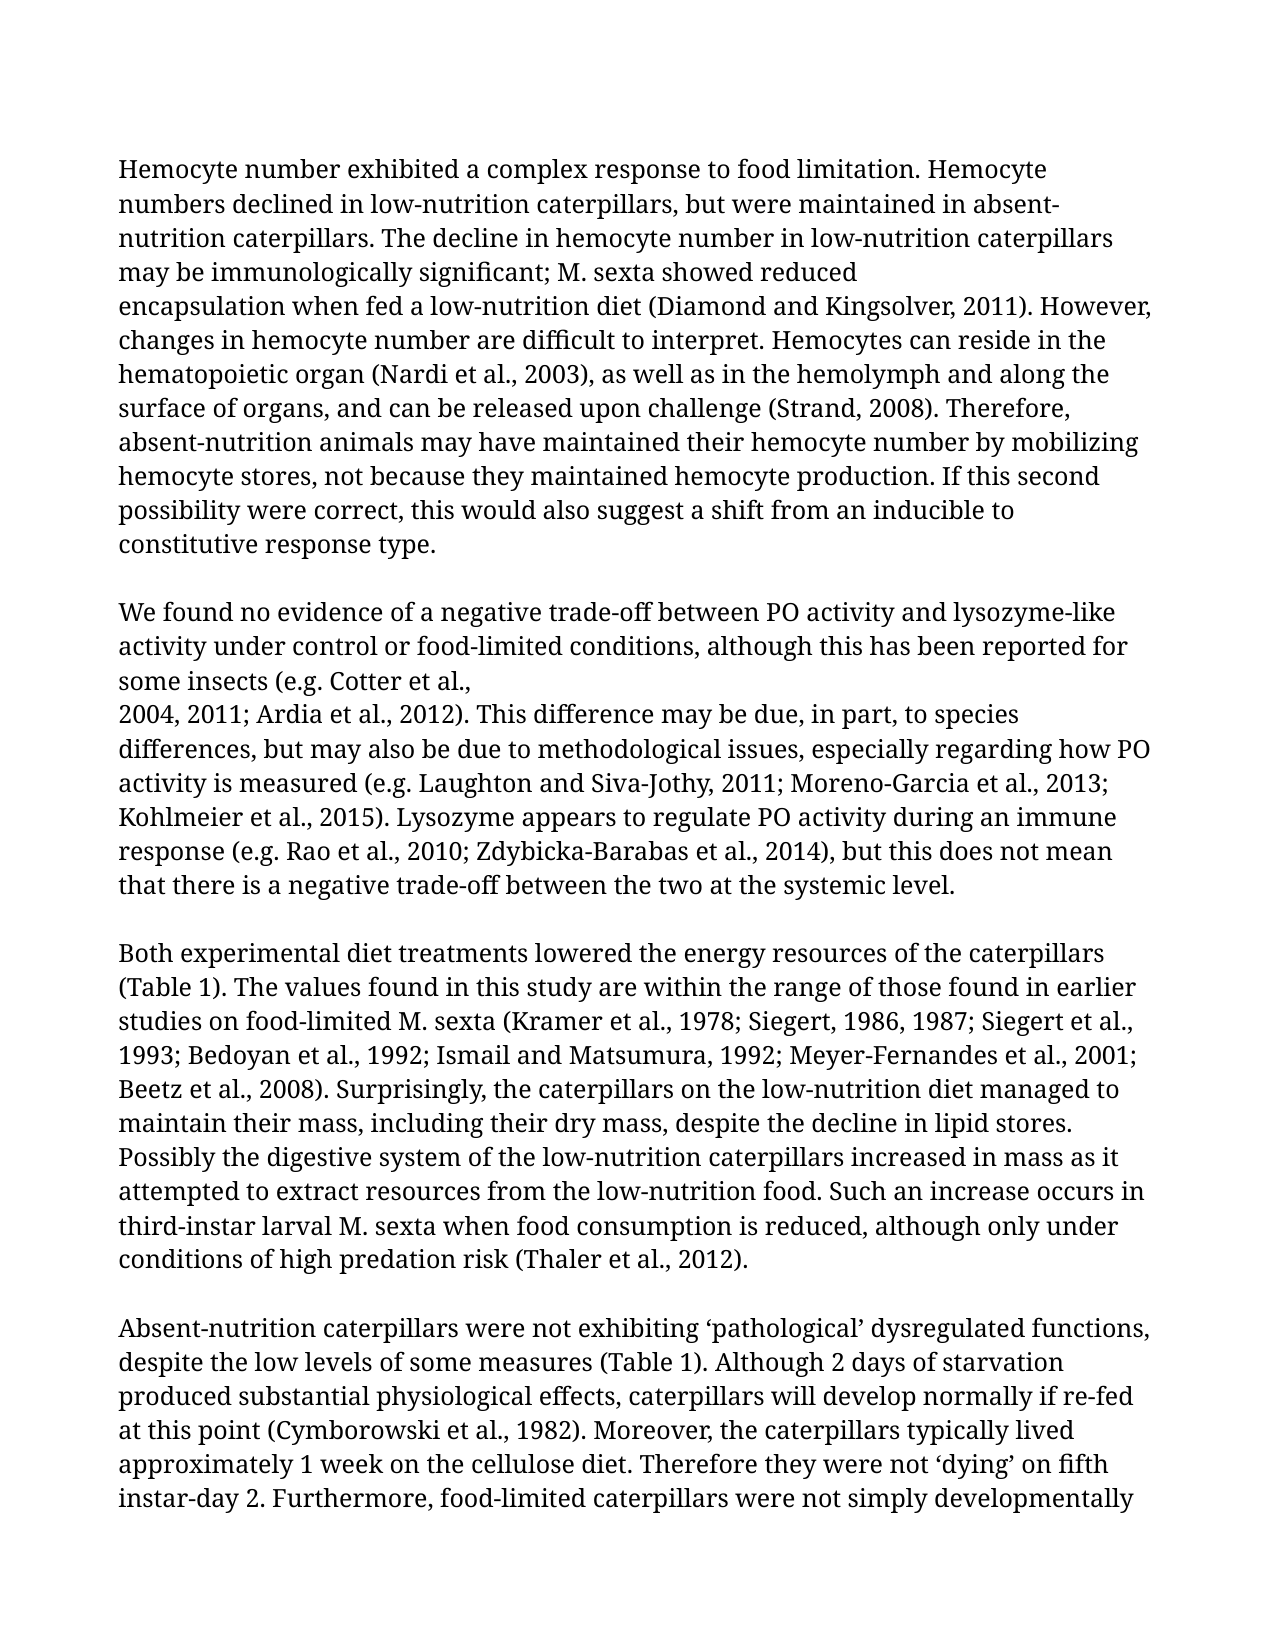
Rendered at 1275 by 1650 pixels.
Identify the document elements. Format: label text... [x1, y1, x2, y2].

text encapsulation when fed a low-nutrition diet (Diamond and Kingsolver, 2011). However, changes in hemocyte number are difficult to interpret. Hemocytes can reside in the hematopoietic organ (Nardi et al., 2003), as well as in the hemolymph and along the surface of organs, and can be released upon challenge (Strand, 2008). Therefore, absent-nutrition animals may have maintained their hemocyte number by mobilizing hemocyte stores, not because they maintained hemocyte production. If this second possibility were correct, this would also suggest a shift from an inducible to constitutive response type. [118, 288, 1157, 561]
text We found no evidence of a negative trade-off between PO activity and lysozyme-like activity under control or food-limited conditions, although this has been reported for some insects (e.g. Cotter et al., [118, 595, 1157, 697]
text Hemocyte number exhibited a complex response to food limitation. Hemocyte numbers declined in low-nutrition caterpillars, but were maintained in absent-nutrition caterpillars. The decline in hemocyte number in low-nutrition caterpillars may be immunologically significant; M. sexta showed reduced [118, 152, 1157, 288]
text Both experimental diet treatments lowered the energy resources of the caterpillars (Table 1). The values found in this study are within the range of those found in earlier studies on food-limited M. sexta (Kramer et al., 1978; Siegert, 1986, 1987; Siegert et al., 1993; Bedoyan et al., 1992; Ismail and Matsumura, 1992; Meyer-Fernandes et al., 2001; Beetz et al., 2008). Surprisingly, the caterpillars on the low-nutrition diet managed to maintain their mass, including their dry mass, despite the decline in lipid stores. Possibly the digestive system of the low-nutrition caterpillars increased in mass as it attempted to extract resources from the low-nutrition food. Such an increase occurs in third-instar larval M. sexta when food consumption is reduced, although only under conditions of high predation risk (Thaler et al., 2012). [118, 936, 1157, 1276]
text 2004, 2011; Ardia et al., 2012). This difference may be due, in part, to species differences, but may also be due to methodological issues, especially regarding how PO activity is measured (e.g. Laughton and Siva-Jothy, 2011; Moreno-Garcia et al., 2013; Kohlmeier et al., 2015). Lysozyme appears to regulate PO activity during an immune response (e.g. Rao et al., 2010; Zdybicka-Barabas et al., 2014), but this does not mean that there is a negative trade-off between the two at the systemic level. [118, 697, 1157, 902]
text Absent-nutrition caterpillars were not exhibiting ‘pathological’ dysregulated functions, despite the low levels of some measures (Table 1). Although 2 days of starvation produced substantial physiological effects, caterpillars will develop normally if re-fed at this point (Cymborowski et al., 1982). Moreover, the caterpillars typically lived approximately 1 week on the cellulose diet. Therefore they were not ‘dying’ on fifth instar-day 2. Furthermore, food-limited caterpillars were not simply developmentally [118, 1310, 1157, 1515]
